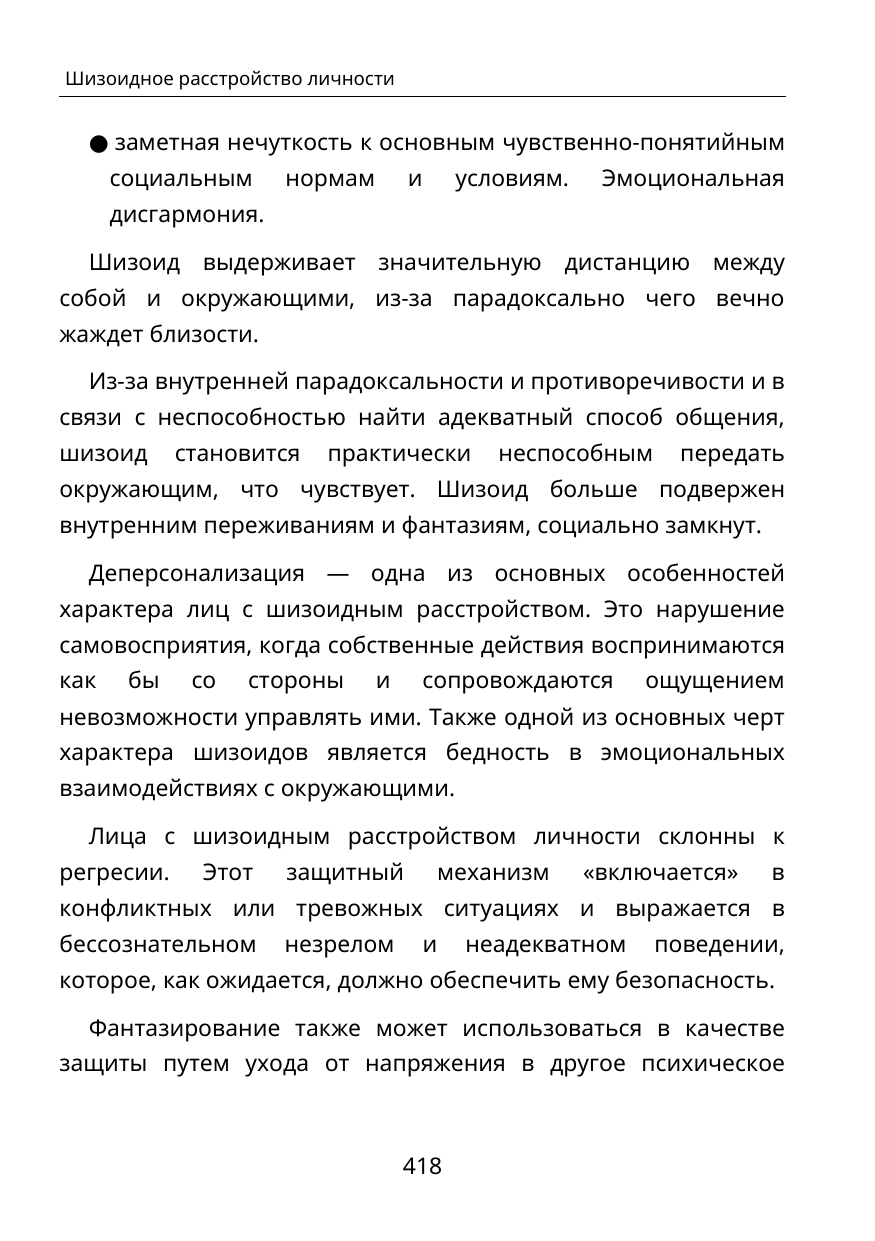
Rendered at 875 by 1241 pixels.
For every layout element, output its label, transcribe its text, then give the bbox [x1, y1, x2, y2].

list заметная нечуткость к основным чувственно-понятийным социальным нормам и условиям. Эмоциональная дисгармония. [88, 126, 786, 229]
text Деперсонализация — одна из основных особенностей характера лиц с шизоидным расстройством. Это нарушение самовосприятия, когда собственные действия воспринимаются как бы со стороны и сопровождаются ощущением невозможности управлять ими. Также одной из основных черт характера шизоидов является бедность в эмоциональных взаимодействиях с окружающими. [59, 557, 786, 803]
text Лица с шизоидным расстройством личности склонны к регресии. Этот защитный механизм «включается» в конфликтных или тревожных ситуациях и выражается в бессознательном незрелом и неадекватном поведении, которое, как ожидается, должно обеспечить ему безопасность. [59, 820, 786, 995]
text Из-за внутренней парадоксальности и противоречивости и в связи с неспособностью найти адекватный способ общения, шизоид становится практически неспособным передать окружающим, что чувствует. Шизоид больше подвержен внутренним переживаниям и фантазиям, социально замкнут. [59, 365, 786, 540]
text Шизоид выдерживает значительную дистанцию между собой и окружающими, из-за парадоксально чего вечно жаждет близости. [59, 246, 786, 349]
text Фантазирование также может использоваться в качестве защиты путем ухода от напряжения в другое психическое [59, 1011, 786, 1079]
